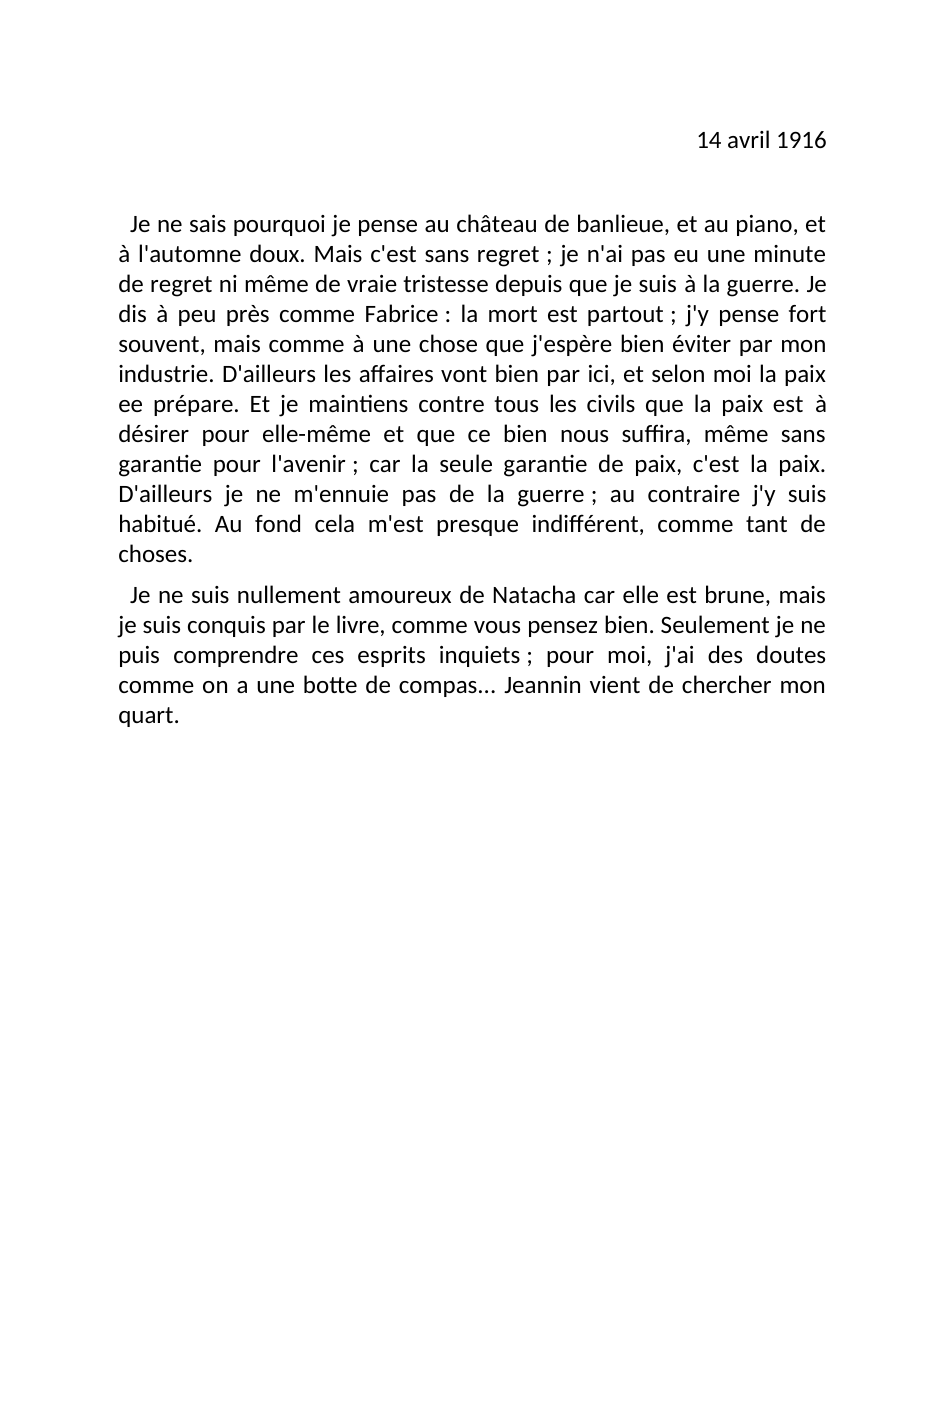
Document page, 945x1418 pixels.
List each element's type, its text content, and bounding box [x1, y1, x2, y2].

text 14 avril 1916 [118, 130, 827, 155]
text Je ne suis nullement amoureux de Natacha car elle est brune, mais je suis conquis par le livre, comme vous pensez bien. Seulement je ne puis comprendre ces es­prits inquiets ; pour moi, j'ai des doutes comme on a une botte de compas... Jeannin vient de chercher mon quart. [118, 585, 827, 730]
text Je ne sais pourquoi je pense au château de banlieue, et au piano, et à l'automne doux. Mais c'est sans regret ; je n'ai pas eu une minute de regret ni même de vraie tristesse depuis que je suis à la guerre. Je dis à peu près comme Fabrice : la mort est partout ; j'y pense fort souvent, mais comme à une chose que j'espère bien éviter par mon industrie. D'ailleurs les affaires vont bien par ici, et selon moi la paix ee prépare. Et je maintiens contre tous les civils que la paix est à désirer pour elle-­même et que ce bien nous suffira, même sans garantie pour l'avenir ; car la seule ga­rantie de paix, c'est la paix. D'ailleurs je ne m'ennuie pas de la guerre ; au contraire j'y suis habitué. Au fond cela m'est presque indifférent, comme tant de choses. [118, 213, 827, 568]
